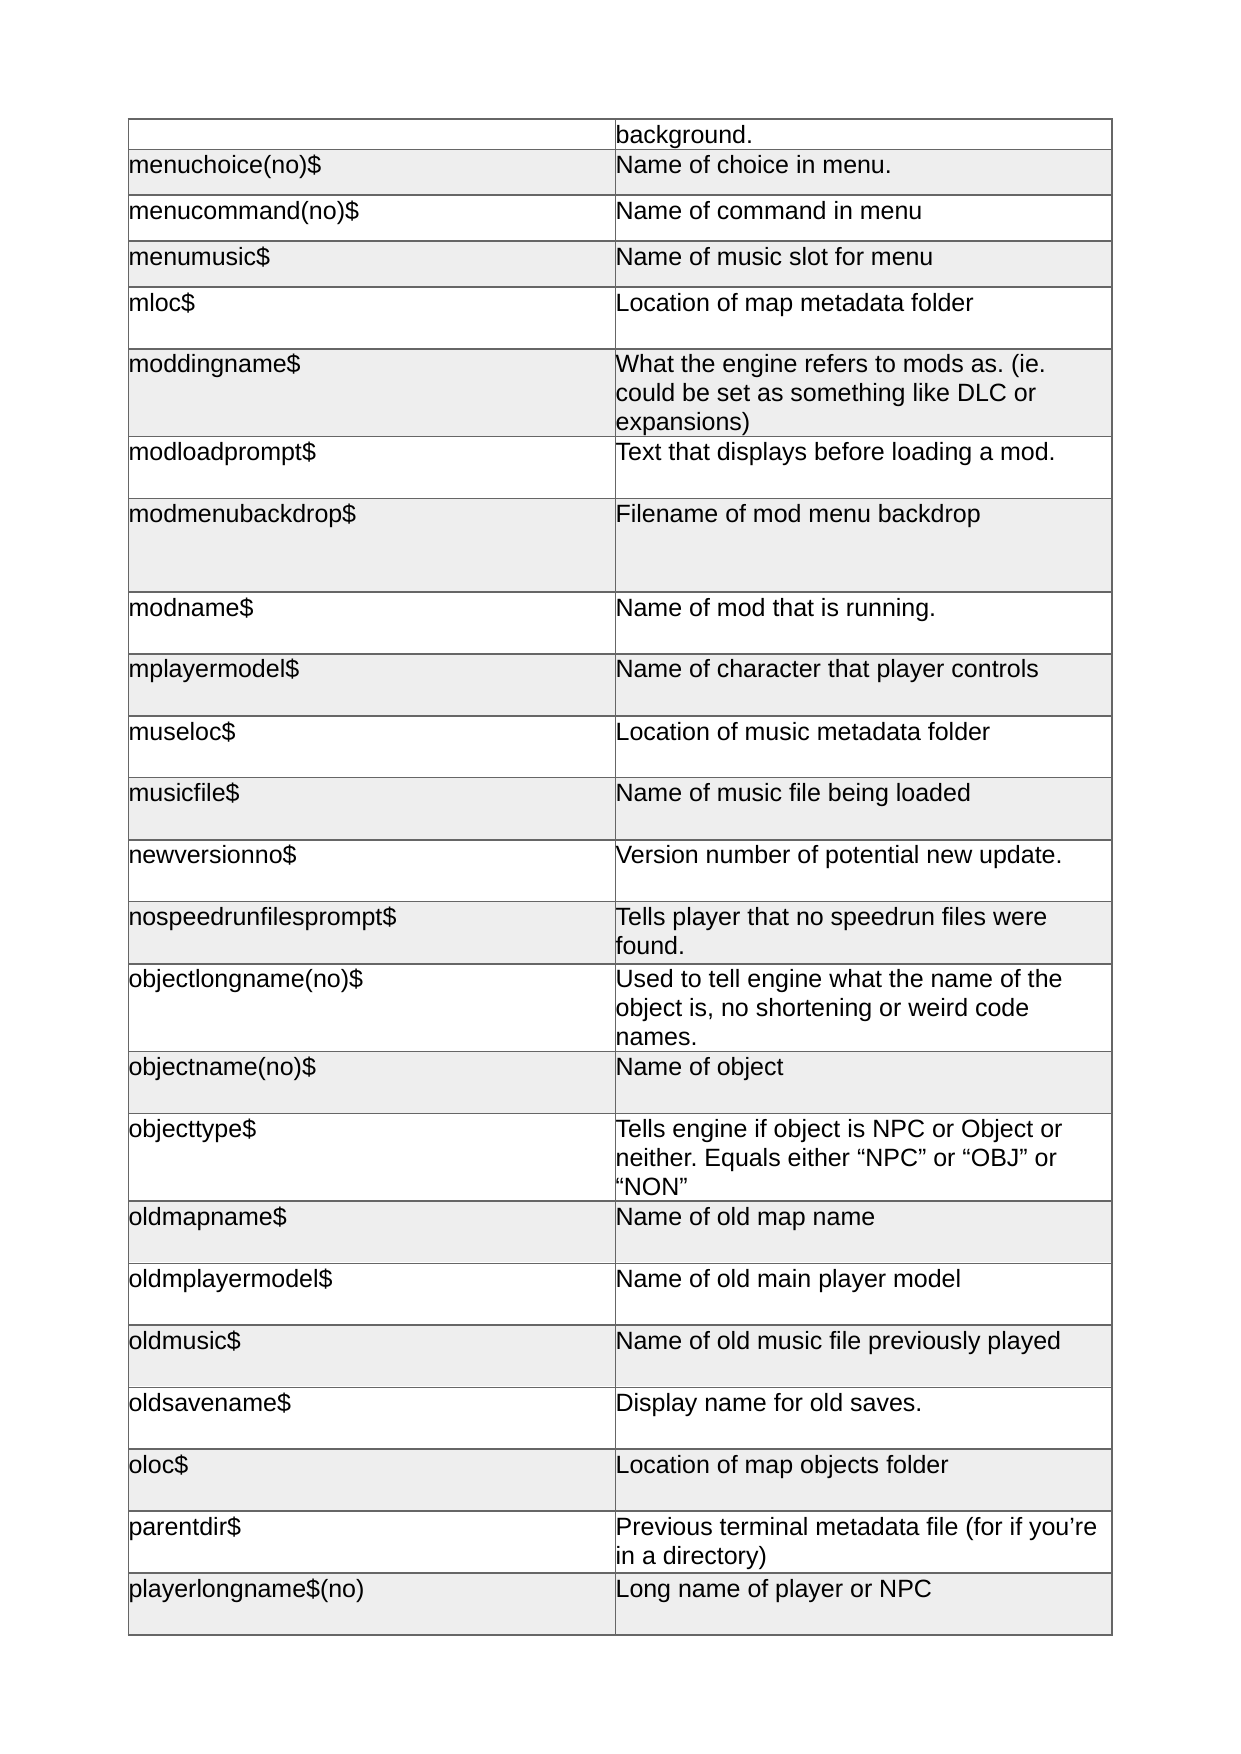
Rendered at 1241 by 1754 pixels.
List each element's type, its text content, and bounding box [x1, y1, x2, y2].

table_cell Location of map objects folder [616, 1450, 1111, 1510]
table_cell Display name for old saves. [616, 1388, 1111, 1448]
table_cell Tells player that no speedrun files were found. [616, 902, 1111, 963]
table_cell Name of music slot for menu [616, 242, 1111, 286]
table_cell Name of mod that is running. [616, 593, 1111, 653]
table_cell oloc$ [129, 1450, 615, 1510]
table_cell [129, 120, 615, 148]
table_cell Filename of mod menu backdrop [616, 499, 1111, 591]
table_cell Text that displays before loading a mod. [616, 437, 1111, 498]
table_cell oldsavename$ [129, 1388, 615, 1448]
table_cell menucommand(no)$ [129, 196, 615, 240]
table_cell moddingname$ [129, 350, 615, 436]
table_cell Name of old music file previously played [616, 1326, 1111, 1386]
table_cell nospeedrunfilesprompt$ [129, 902, 615, 963]
table_cell Name of object [616, 1052, 1111, 1113]
table_cell mloc$ [129, 288, 615, 348]
table_cell Name of old map name [616, 1202, 1111, 1262]
table_cell Name of command in menu [616, 196, 1111, 240]
table_cell musicfile$ [129, 778, 615, 839]
table_cell oldmapname$ [129, 1202, 615, 1262]
table_cell objectlongname(no)$ [129, 965, 615, 1051]
table_cell menuchoice(no)$ [129, 150, 615, 194]
table_cell modmenubackdrop$ [129, 499, 615, 591]
table_cell mplayermodel$ [129, 655, 615, 715]
table_cell menumusic$ [129, 242, 615, 286]
table_cell modname$ [129, 593, 615, 653]
table_cell objectname(no)$ [129, 1052, 615, 1113]
table_cell oldmusic$ [129, 1326, 615, 1386]
table_cell Name of music file being loaded [616, 778, 1111, 839]
table_cell Previous terminal metadata file (for if you’re in a directory) [616, 1512, 1111, 1572]
table_cell Name of old main player model [616, 1264, 1111, 1324]
table_cell objecttype$ [129, 1114, 615, 1200]
table_cell parentdir$ [129, 1512, 615, 1572]
table_cell Name of character that player controls [616, 655, 1111, 715]
table_cell Used to tell engine what the name of the object is, no shortening or weird code names. [616, 965, 1111, 1051]
table_cell modloadprompt$ [129, 437, 615, 498]
table_cell Tells engine if object is NPC or Object or neither. Equals either “NPC” or “OBJ” or “NON” [616, 1114, 1111, 1200]
table_cell What the engine refers to mods as. (ie. could be set as something like DLC or expansions) [616, 350, 1111, 436]
table_cell museloc$ [129, 717, 615, 777]
table_cell Name of choice in menu. [616, 150, 1111, 194]
table_cell Location of music metadata folder [616, 717, 1111, 777]
table_cell Version number of potential new update. [616, 841, 1111, 901]
table_cell playerlongname$(no) [129, 1574, 615, 1634]
table_cell background. [616, 120, 1111, 148]
table_cell oldmplayermodel$ [129, 1264, 615, 1324]
table_cell newversionno$ [129, 841, 615, 901]
table_cell Location of map metadata folder [616, 288, 1111, 348]
table_cell Long name of player or NPC [616, 1574, 1111, 1634]
